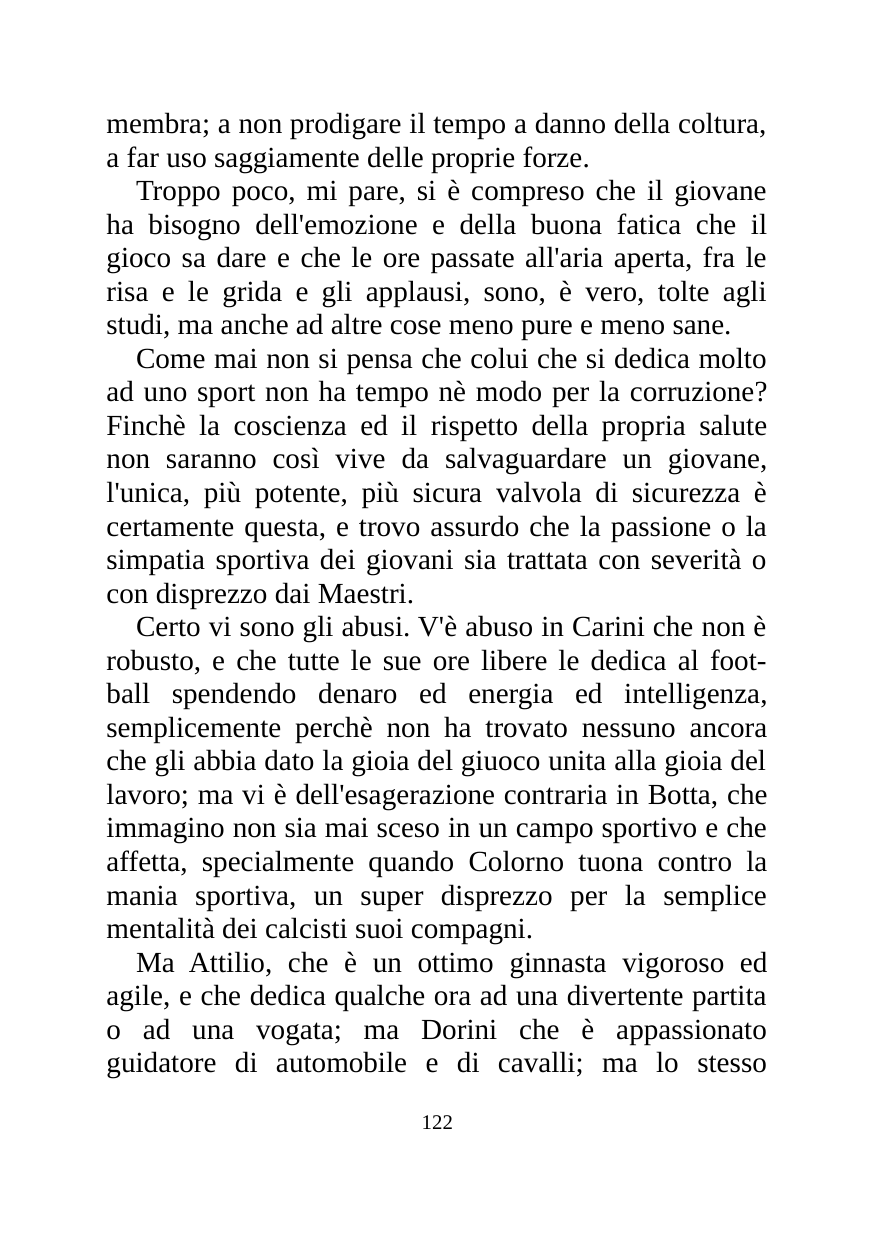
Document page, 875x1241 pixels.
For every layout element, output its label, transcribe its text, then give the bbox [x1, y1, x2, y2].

text Troppo poco, mi pare, si è compreso che il giovane ha bisogno dell'emozione e della buona fatica che il gioco sa dare e che le ore passate all'aria aperta, fra le risa e le grida e gli applausi, sono, è vero, tolte agli studi, ma anche ad altre cose meno pure e meno sane. [106, 173, 768, 341]
text Come mai non si pensa che colui che si dedica molto ad uno sport non ha tempo nè modo per la corruzione? Finchè la coscienza ed il rispetto della propria salute non saranno così vive da salvaguardare un giovane, l'unica, più potente, più sicura valvola di sicurezza è certamente questa, e trovo assurdo che la passione o la simpatia sportiva dei giovani sia trattata con severità o con disprezzo dai Maestri. [106, 341, 768, 609]
text Certo vi sono gli abusi. V'è abuso in Carini che non è robusto, e che tutte le sue ore libere le dedica al foot-ball spendendo denaro ed energia ed intelligenza, semplicemente perchè non ha trovato nessuno ancora che gli abbia dato la gioia del giuoco unita alla gioia del lavoro; ma vi è dell'esagerazione contraria in Botta, che immagino non sia mai sceso in un campo sportivo e che affetta, specialmente quando Colorno tuona contro la mania sportiva, un super disprezzo per la semplice mentalità dei calcisti suoi compagni. [106, 609, 768, 945]
text membra; a non prodigare il tempo a danno della coltura, a far uso saggiamente delle proprie forze. [106, 106, 768, 173]
text Ma Attilio, che è un ottimo ginnasta vigoroso ed agile, e che dedica qualche ora ad una divertente partita o ad una vogata; ma Dorini che è appassionato guidatore di automobile e di cavalli; ma lo stesso [106, 945, 768, 1079]
